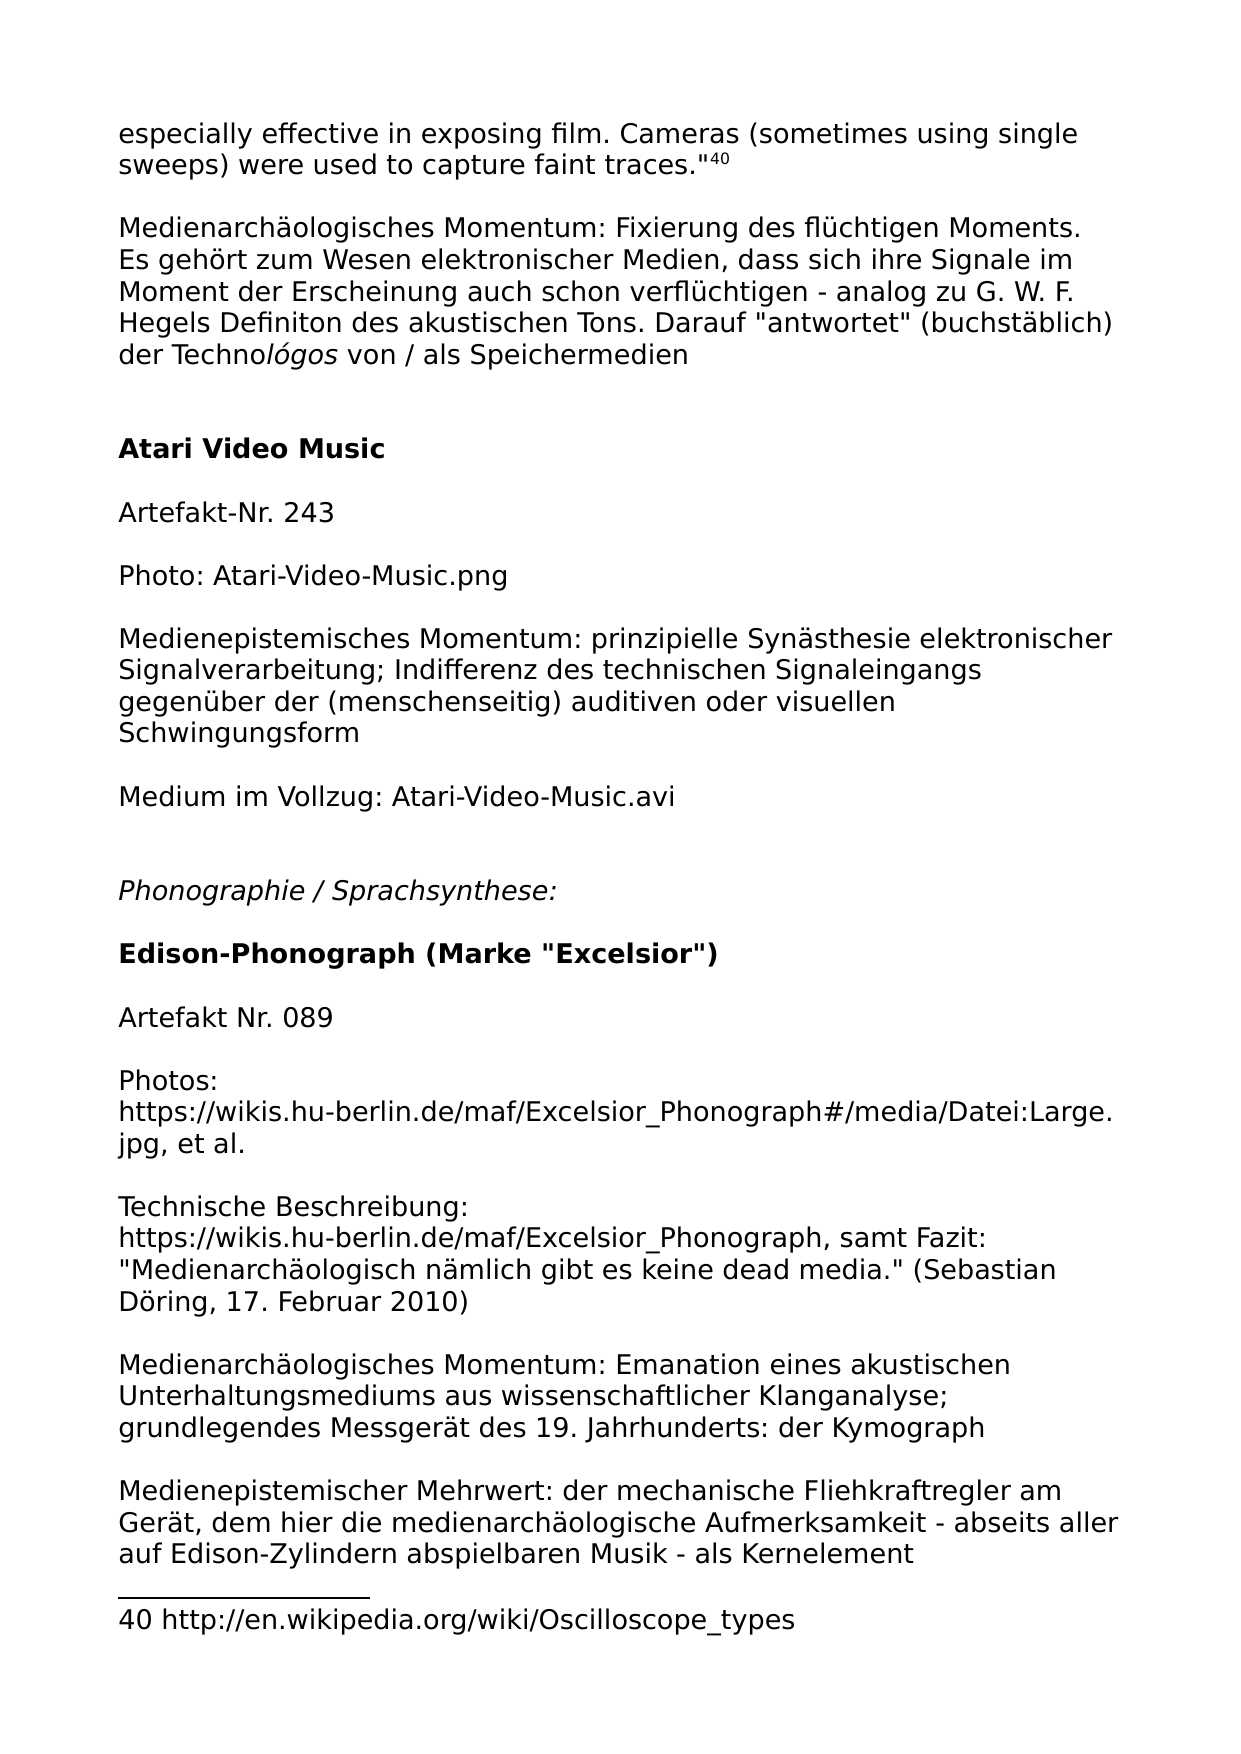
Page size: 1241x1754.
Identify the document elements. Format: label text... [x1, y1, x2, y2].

text Medium im Vollzug: Atari-Video-Music.avi [118, 781, 1122, 812]
text especially effective in exposing film. Cameras (sometimes using single sweeps) were used to capture faint traces." [118, 118, 1122, 181]
text Edison-Phonograph (Marke "Excelsior") [118, 939, 1122, 970]
text Medienarchäologisches Momentum: Emanation eines akustischen Unterhaltungsmediums aus wissenschaftlicher Klanganalyse; grundlegendes Messgerät des 19. Jahrhunderts: der Kymograph [118, 1349, 1122, 1444]
text Phonographie / Sprachsynthese: [118, 876, 1122, 907]
text Medienepistemisches Momentum: prinzipielle Synästhesie elektronischer Signalverarbeitung; Indifferenz des technischen Signaleingangs gegenüber der (menschenseitig) auditiven oder visuellen Schwingungsform [118, 623, 1122, 749]
text Artefakt-Nr. 243 [118, 497, 1122, 528]
text Medienepistemischer Mehrwert: der mechanische Fliehkraftregler am Gerät, dem hier die medienarchäologische Aufmerksamkeit - abseits aller auf Edison-Zylindern abspielbaren Musik - als Kernelement [118, 1475, 1122, 1570]
text Photos: https://wikis.hu-berlin.de/maf/Excelsior_Phonograph#/media/Datei:Large.jpg, et al. [118, 1065, 1122, 1160]
text Technische Beschreibung: https://wikis.hu-berlin.de/maf/Excelsior_Phonograph, samt Fazit: "Medienarchäologisch nämlich gibt es keine dead media." (Sebastian Döring, 17. Februar 2010) [118, 1191, 1122, 1317]
text Atari Video Music [118, 434, 1122, 465]
text http://en.wikipedia.org/wiki/Oscilloscope_types [118, 1604, 1122, 1636]
text Artefakt Nr. 089 [118, 1002, 1122, 1033]
text Medienarchäologisches Momentum: Fixierung des flüchtigen Moments. Es gehört zum Wesen elektronischer Medien, dass sich ihre Signale im Moment der Erscheinung auch schon verflüchtigen - analog zu G. W. F. Hegels Definiton des akustischen Tons. Darauf "antwortet" (buchstäblich) der Technológos von / als Speichermedien [118, 213, 1122, 371]
text Photo: Atari-Video-Music.png [118, 560, 1122, 592]
